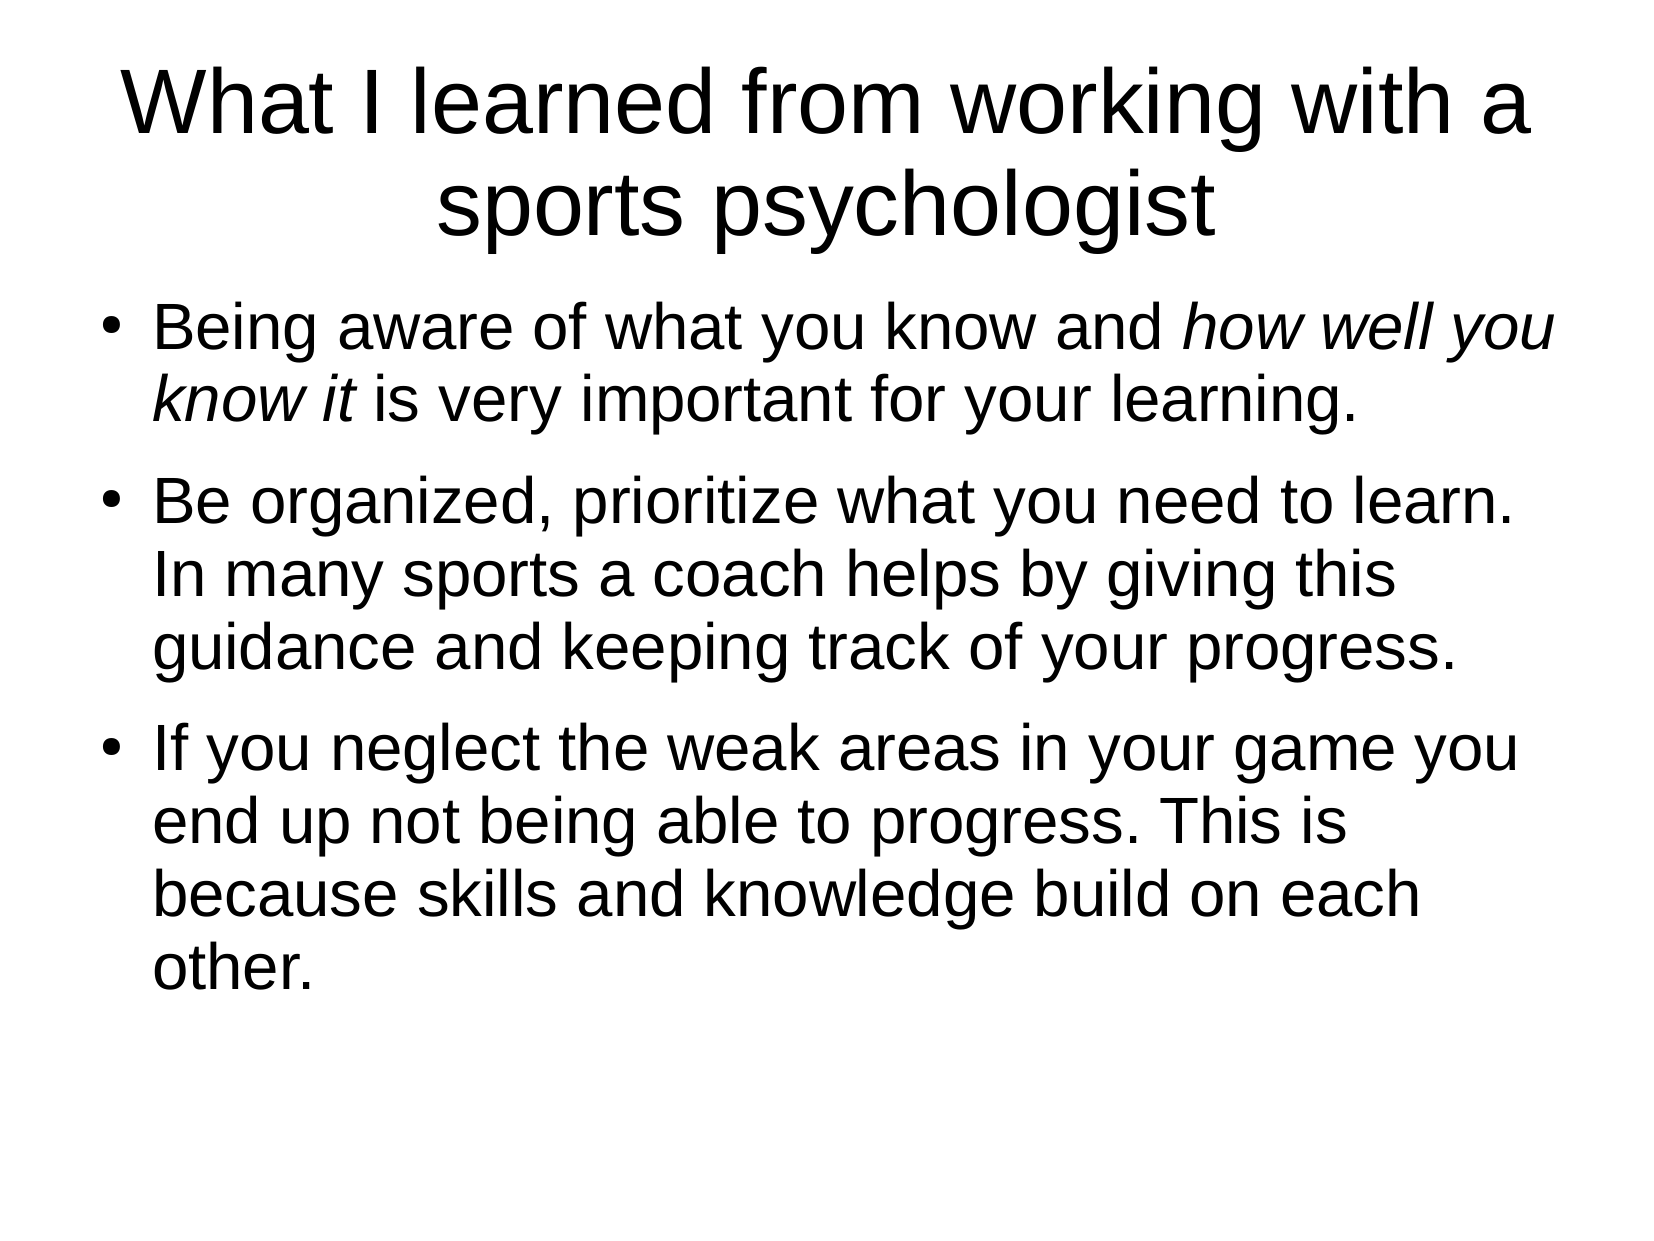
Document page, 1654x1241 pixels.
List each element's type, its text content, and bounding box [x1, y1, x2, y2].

list Being aware of what you know and how well you know it is very important for your learning. Be organized, prioritize what you need to learn. In many sports a coach helps by giving this guidance and keeping track of your progress. If you neglect the weak areas in your game you end up not being able to progress. This is because skills and knowledge build on each other. [82, 290, 1571, 1010]
title What I learned from working with a sports psychologist [82, 49, 1571, 257]
